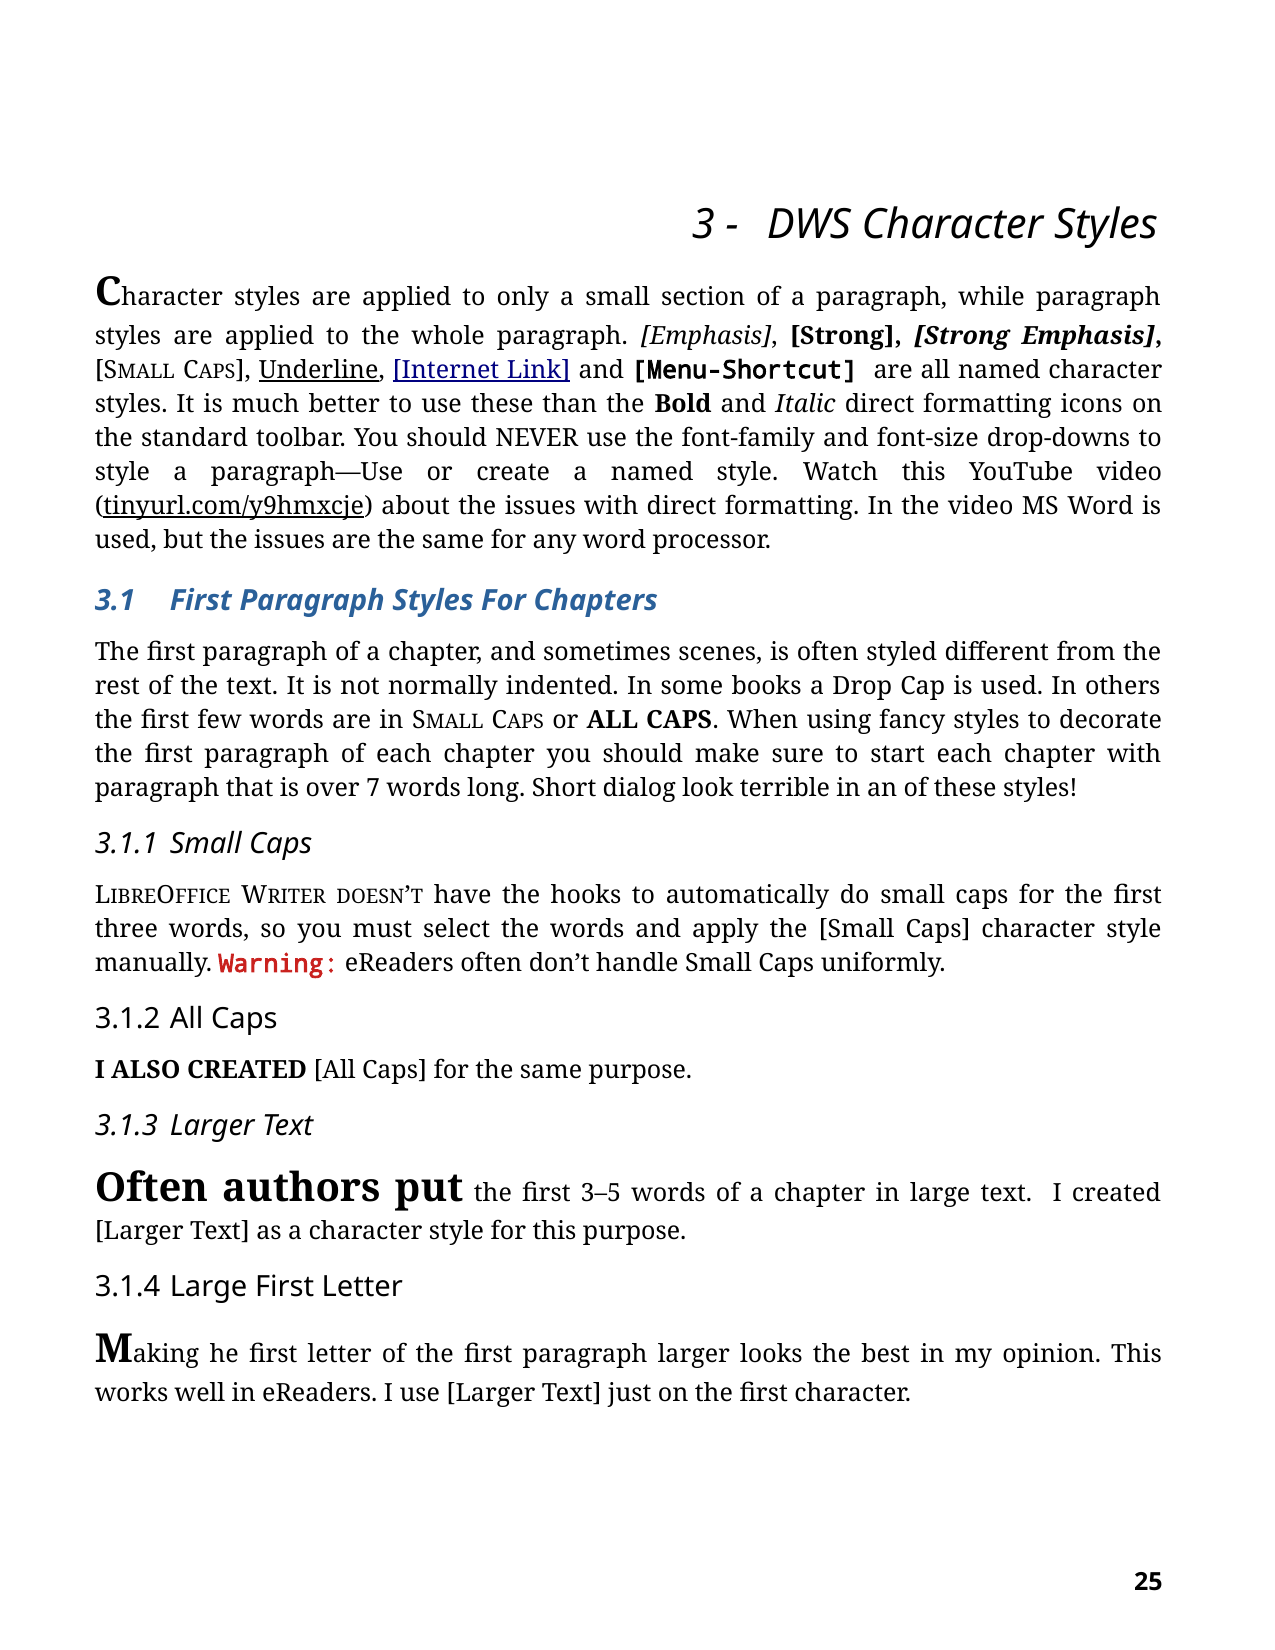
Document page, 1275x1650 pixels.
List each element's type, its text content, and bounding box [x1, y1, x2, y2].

text Often authors put the first 3–5 words of a chapter in large text. I created [Larger Text] as a character style for this purpose. [94, 1158, 1162, 1247]
text Character styles are applied to only a small section of a paragraph, while paragraph styles are applied to the whole paragraph. [Emphasis], [Strong], [Strong Emphasis], [Small Caps], Underline, [Internet Link] and [Menu-Shortcut] are all named character styles. It is much better to use these than the Bold and Italic direct formatting icons on the standard toolbar. You should NEVER use the font-family and font-size drop-downs to style a paragraph—Use or create a named style. Watch this YouTube video (tinyurl.com/y9hmxcje) about the issues with direct formatting. In the video MS Word is used, but the issues are the same for any word processor. [94, 263, 1162, 556]
subtitle Larger Text [94, 1104, 1162, 1143]
text Making he first letter of the first paragraph larger looks the best in my opinion. This works well in eReaders. I use [Larger Text] just on the first character. [94, 1320, 1162, 1408]
text I also created [All Caps] for the same purpose. [94, 1052, 1162, 1086]
subtitle First Paragraph Styles for Chapters [94, 579, 1162, 619]
subtitle Large First Letter [94, 1265, 1162, 1305]
subtitle Small Caps [94, 822, 1162, 862]
subtitle All Caps [94, 997, 1162, 1037]
text LibreOffice Writer doesn’t have the hooks to automatically do small caps for the first three words, so you must select the words and apply the [Small Caps] character style manually. Warning: eReaders often don’t handle Small Caps uniformly. [94, 877, 1162, 979]
text The first paragraph of a chapter, and sometimes scenes, is often styled different from the rest of the text. It is not normally indented. In some books a Drop Cap is used. In others the first few words are in Small Caps or ALL CAPS. When using fancy styles to decorate the first paragraph of each chapter you should make sure to start each chapter with paragraph that is over 7 words long. Short dialog look terrible in an of these styles! [94, 634, 1162, 804]
subtitle DWS Character Styles [94, 194, 1162, 251]
